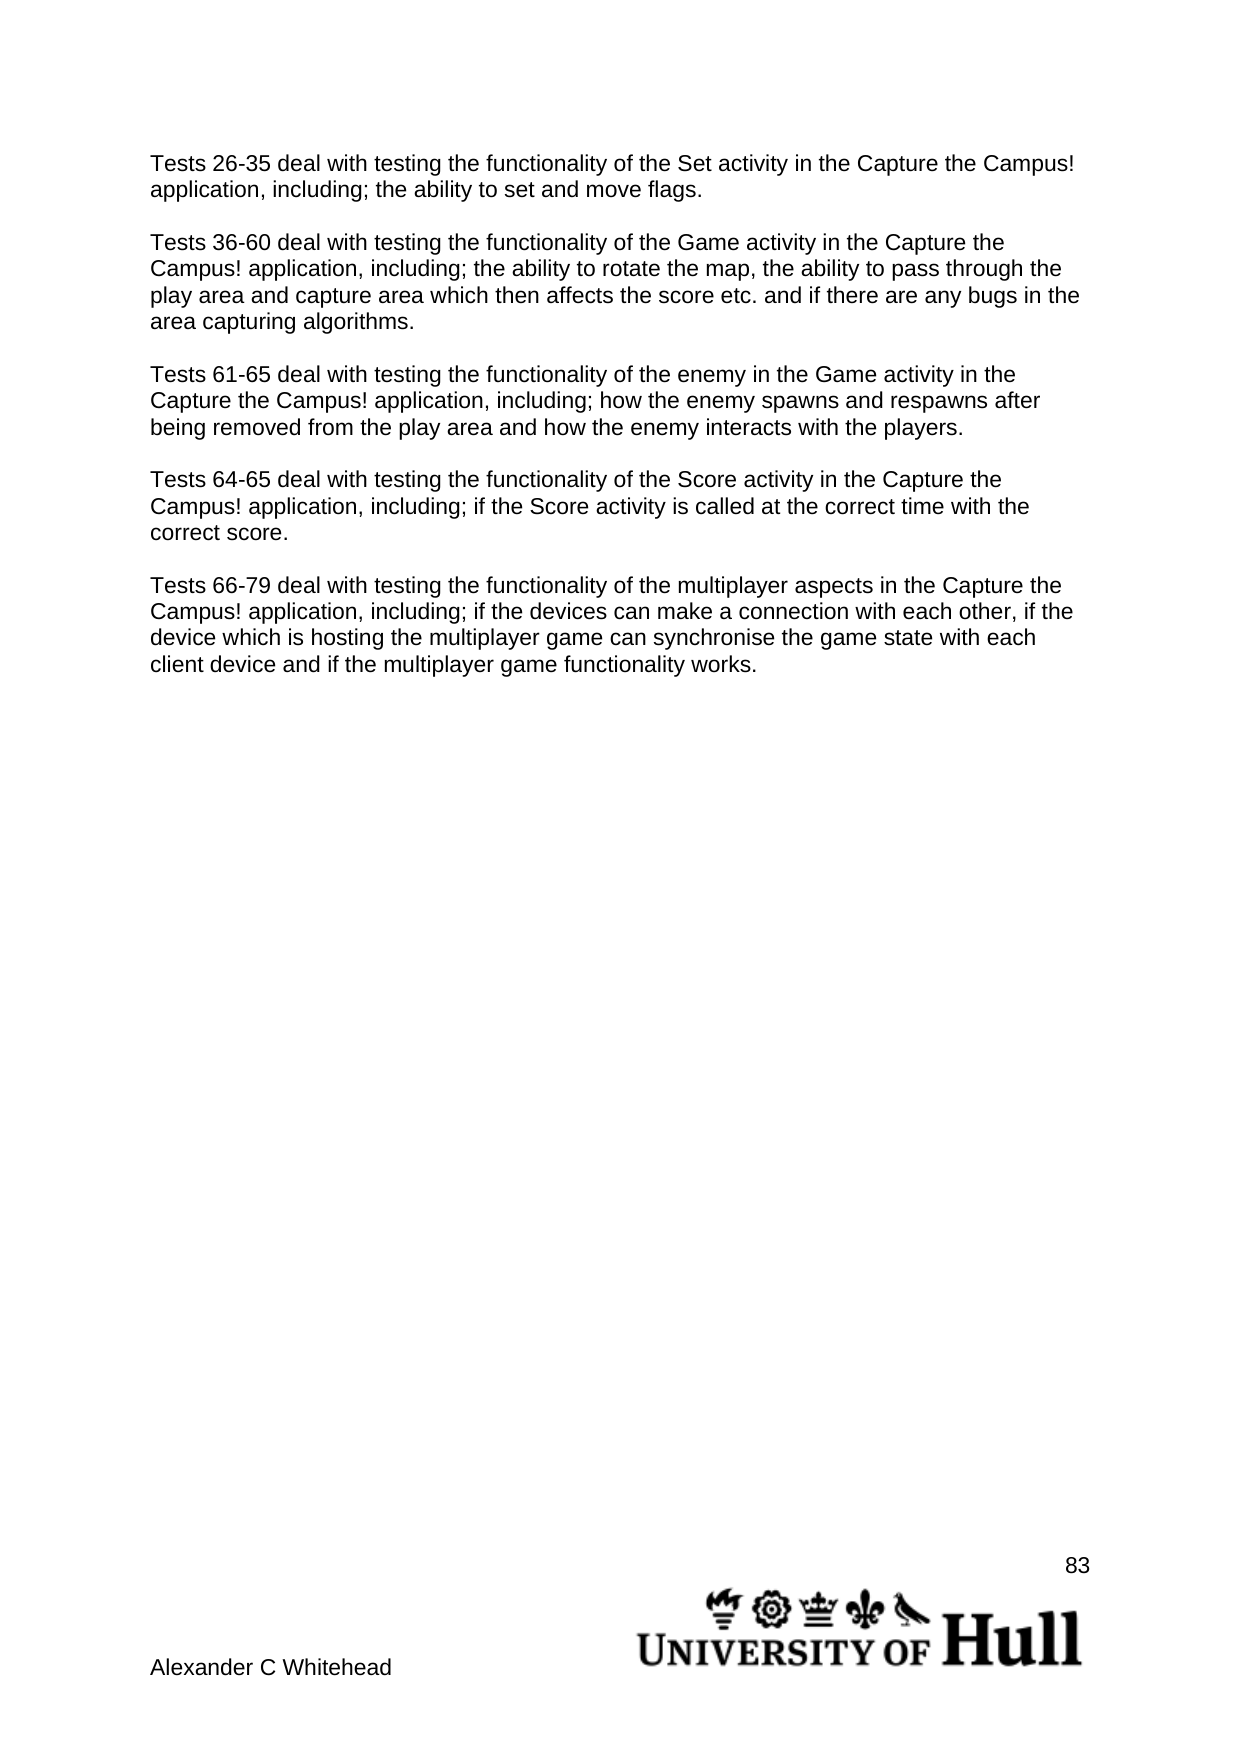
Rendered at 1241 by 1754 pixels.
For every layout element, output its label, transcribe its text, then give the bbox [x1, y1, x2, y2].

text Tests 26-35 deal with testing the functionality of the Set activity in the Capture the Campus! application, including; the ability to set and move flags. [150, 150, 1090, 203]
text Tests 36-60 deal with testing the functionality of the Game activity in the Capture the Campus! application, including; the ability to rotate the map, the ability to pass through the play area and capture area which then affects the score etc. and if there are any bugs in the area capturing algorithms. [150, 229, 1090, 334]
text Tests 66-79 deal with testing the functionality of the multiplayer aspects in the Capture the Campus! application, including; if the devices can make a connection with each other, if the device which is hosting the multiplayer game can synchronise the game state with each client device and if the multiplayer game functionality works. [150, 572, 1090, 677]
text Tests 64-65 deal with testing the functionality of the Score activity in the Capture the Campus! application, including; if the Score activity is called at the correct time with the correct score. [150, 466, 1090, 545]
picture [630, 1578, 1091, 1676]
text Tests 61-65 deal with testing the functionality of the enemy in the Game activity in the Capture the Campus! application, including; how the enemy spawns and respawns after being removed from the play area and how the enemy interacts with the players. [150, 361, 1090, 440]
